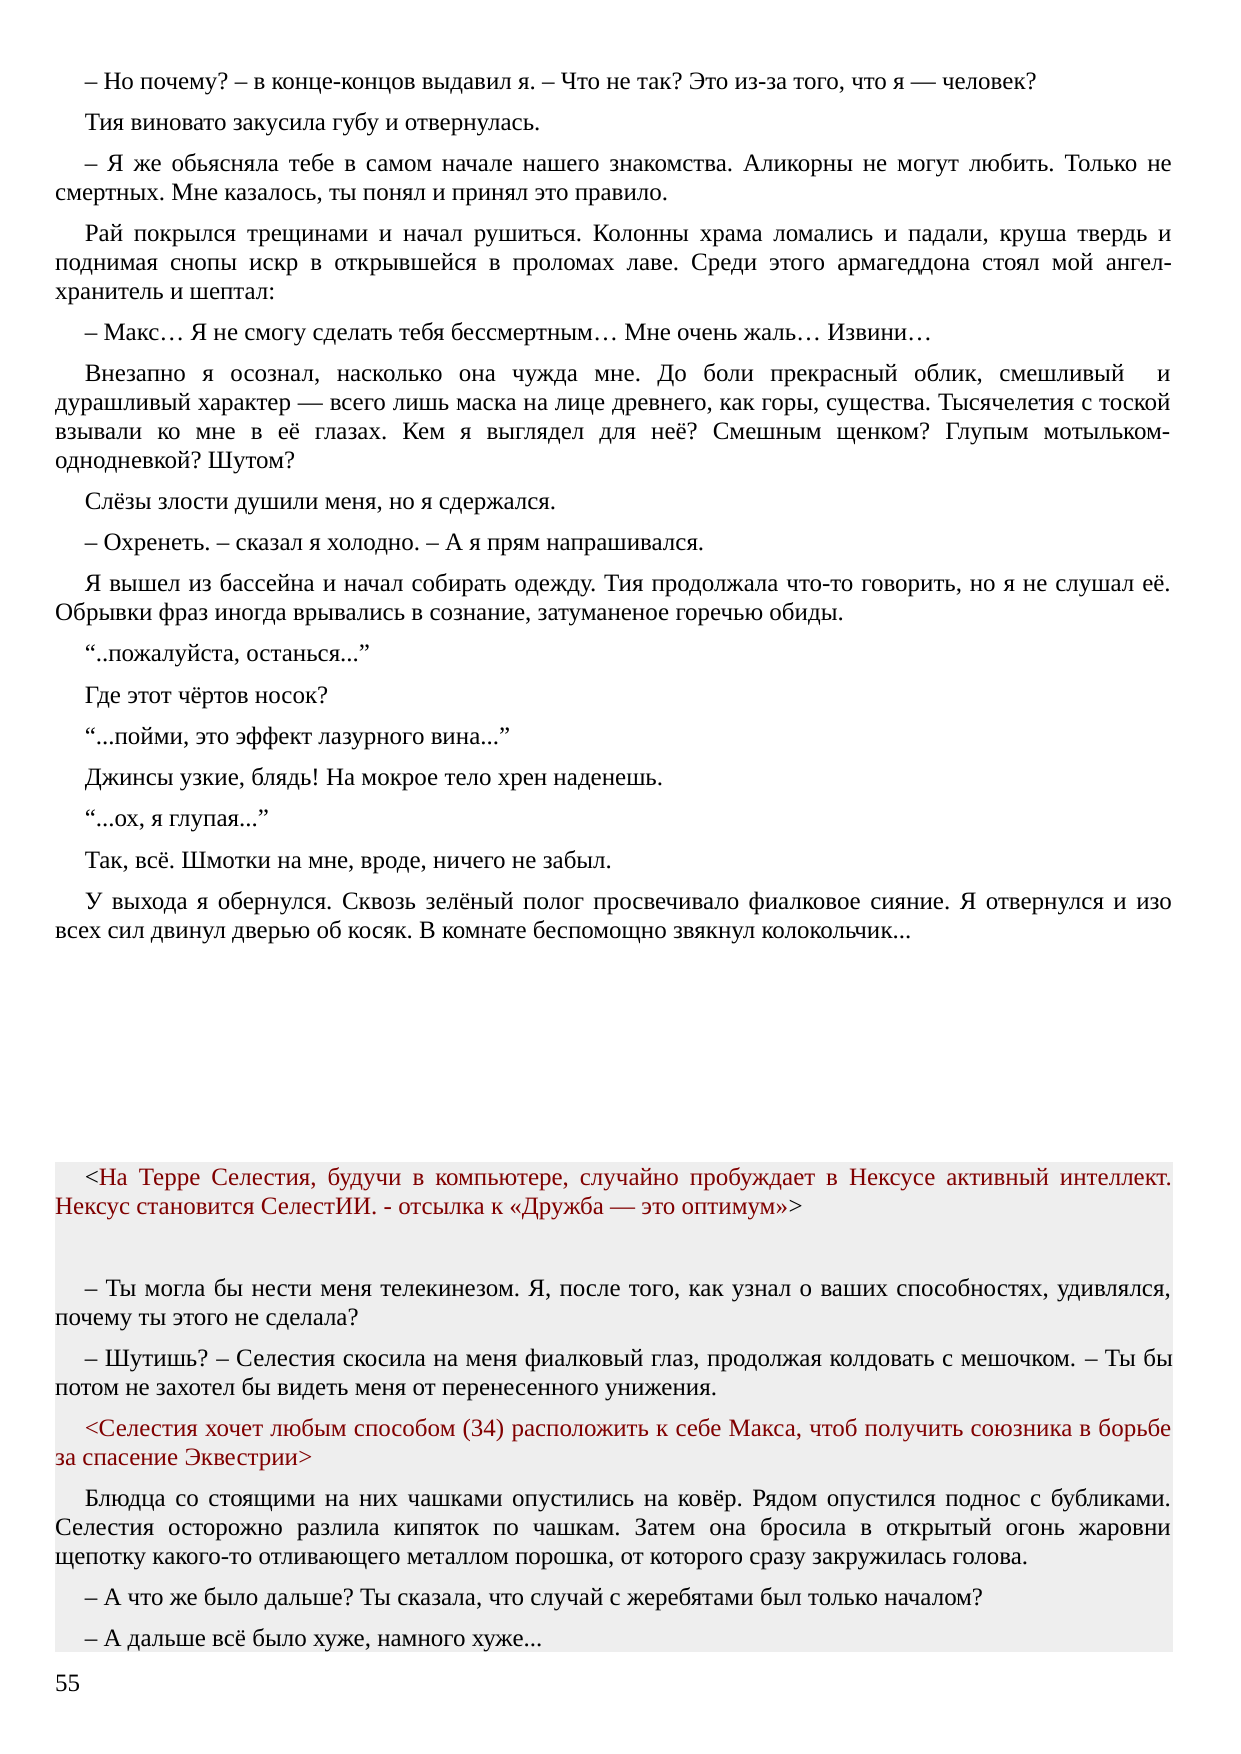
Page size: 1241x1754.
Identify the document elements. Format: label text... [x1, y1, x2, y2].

text – Макс… Я не смогу сделать тебя бессмертным… Мне очень жаль… Извини… [55, 317, 1173, 346]
text Где этот чёртов носок? [55, 680, 1173, 708]
text “...ох, я глупая...” [55, 803, 1173, 832]
text “..пожалуйста, останься...” [55, 638, 1173, 667]
text – Ты могла бы нести меня телекинезом. Я, после того, как узнал о ваших способностях, удивлялся, почему ты этого не сделала? [55, 1273, 1173, 1331]
text Внезапно я осознал, насколько она чужда мне. До боли прекрасный облик, смешливый и дурашливый характер — всего лишь маска на лице древнего, как горы, существа. Тысячелетия с тоской взывали ко мне в её глазах. Кем я выглядел для неё? Смешным щенком? Глупым мотыльком-однодневкой? Шутом? [55, 358, 1173, 473]
text Так, всё. Шмотки на мне, вроде, ничего не забыл. [55, 845, 1173, 873]
text Я вышел из бассейна и начал собирать одежду. Тия продолжала что-то говорить, но я не слушал её. Обрывки фраз иногда врывались в сознание, затуманеное горечью обиды. [55, 568, 1173, 626]
text Рай покрылся трещинами и начал рушиться. Колонны храма ломались и падали, круша твердь и поднимая снопы искр в открывшейся в проломах лаве. Среди этого армагеддона стоял мой ангел-хранитель и шептал: [55, 218, 1173, 305]
text Блюдца со стоящими на них чашками опустились на ковёр. Рядом опустился поднос с бубликами. Селестия осторожно разлила кипяток по чашкам. Затем она бросила в открытый огонь жаровни щепотку какого-то отливающего металлом порошка, от которого сразу закружилась голова. [55, 1483, 1173, 1570]
text “...пойми, это эффект лазурного вина...” [55, 721, 1173, 750]
text – Шутишь? – Селестия скосила на меня фиалковый глаз, продолжая колдовать с мешочком. – Ты бы потом не захотел бы видеть меня от перенесенного унижения. [55, 1343, 1173, 1401]
text У выхода я обернулся. Сквозь зелёный полог просвечивало фиалковое сияние. Я отвернулся и изо всех сил двинул дверью об косяк. В комнате беспомощно звякнул колокольчик... [55, 886, 1173, 943]
text – Я же обьясняла тебе в самом начале нашего знакомства. Аликорны не могут любить. Только не смертных. Мне казалось, ты понял и принял это правило. [55, 148, 1173, 206]
text <Селестия хочет любым способом (34) расположить к себе Макса, чтоб получить союзника в борьбе за спасение Эквестрии> [55, 1413, 1173, 1471]
text – А что же было дальше? Ты сказала, что случай с жеребятами был только началом? [55, 1582, 1173, 1611]
text – Охренеть. – сказал я холодно. – А я прям напрашивался. [55, 527, 1173, 556]
text Джинсы узкие, блядь! На мокрое тело хрен наденешь. [55, 762, 1173, 791]
text <На Терре Селестия, будучи в компьютере, случайно пробуждает в Нексусе активный интеллект. Нексус становится СелестИИ. - отсылка к «Дружба — это оптимум»> [55, 1162, 1173, 1220]
text – А дальше всё было хуже, намного хуже... [55, 1623, 1173, 1652]
text Слёзы злости душили меня, но я сдержался. [55, 486, 1173, 515]
text Тия виновато закусила губу и отвернулась. [55, 107, 1173, 136]
text – Но почему? – в конце-концов выдавил я. – Что не так? Это из-за того, что я — человек? [55, 66, 1173, 95]
